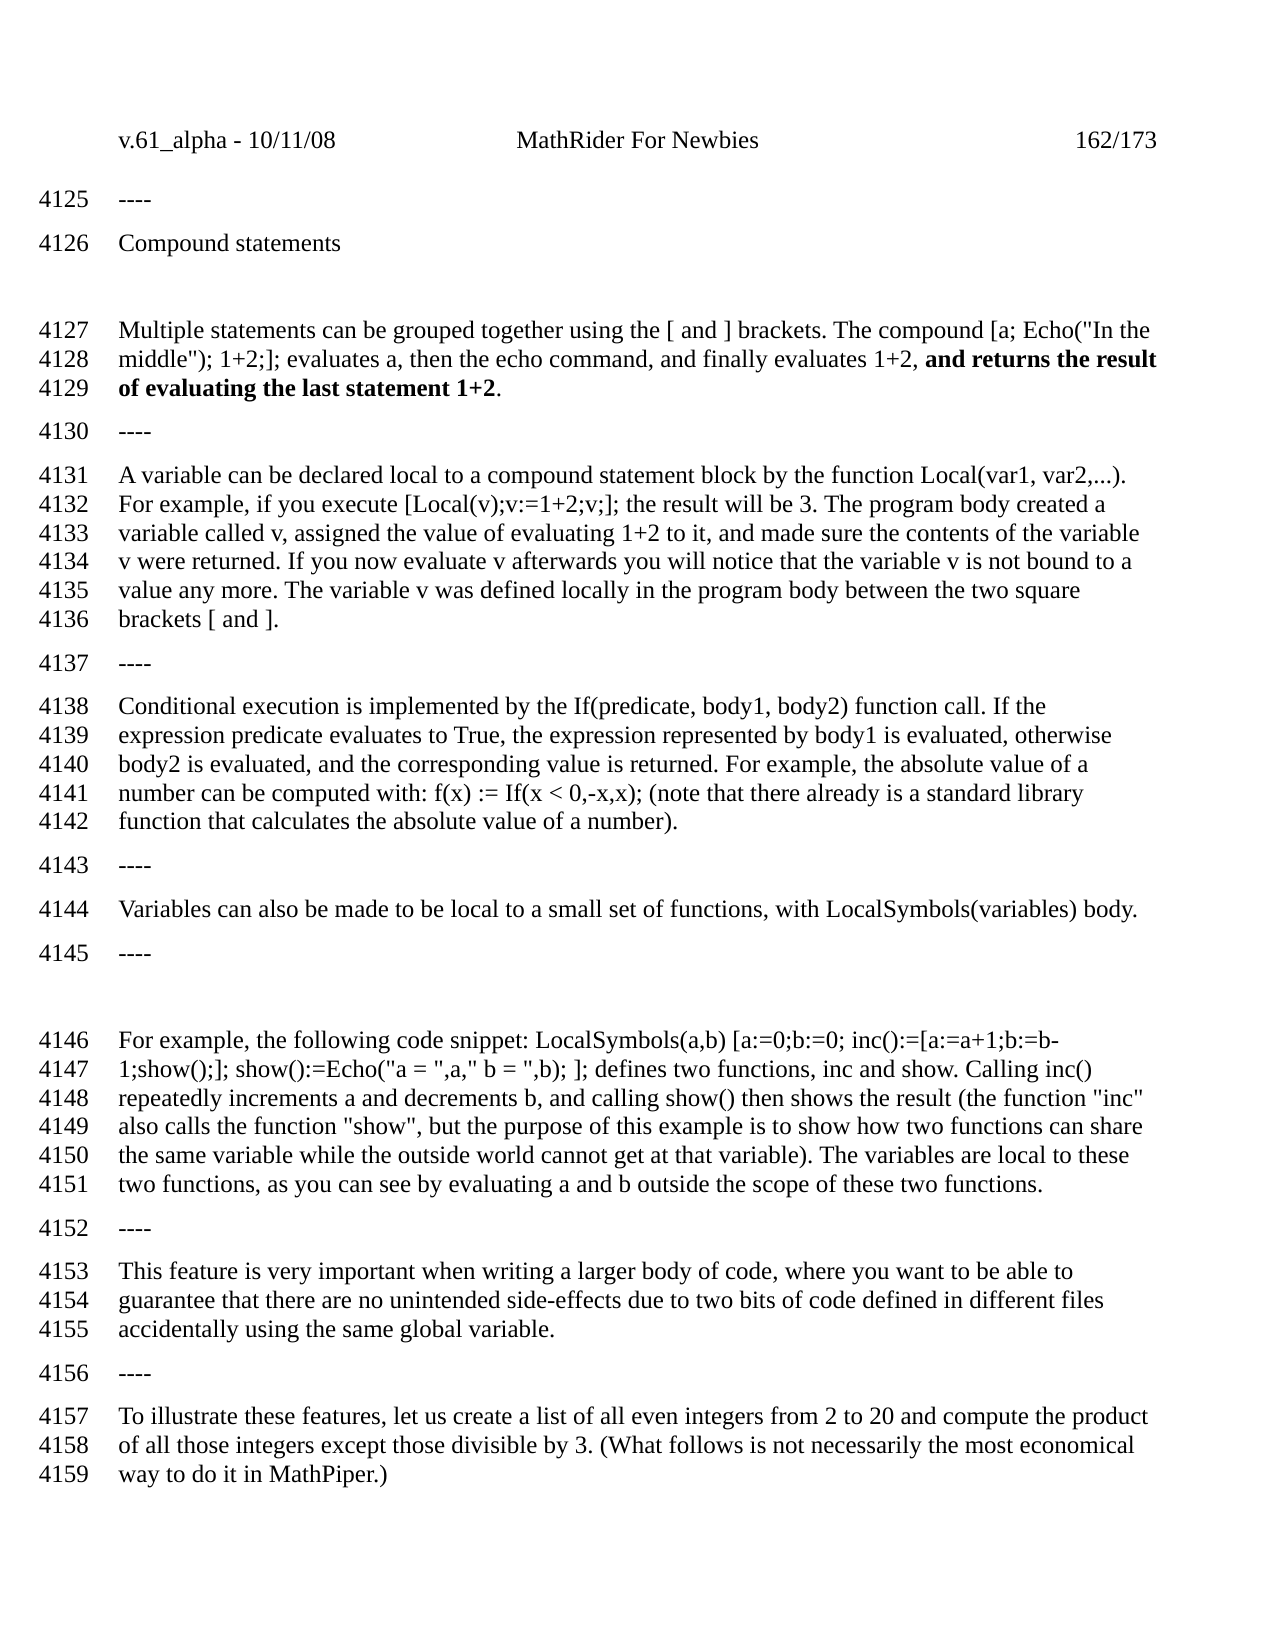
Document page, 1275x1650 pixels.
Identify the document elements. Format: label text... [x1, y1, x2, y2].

text ---- [118, 938, 1157, 966]
text Multiple statements can be grouped together using the [ and ] brackets. The compound [a; Echo("In the middle"); 1+2;]; evaluates a, then the echo command, and finally evaluates 1+2, and returns the result of evaluating the last statement 1+2. [118, 315, 1157, 401]
text For example, the following code snippet: LocalSymbols(a,b) [a:=0;b:=0; inc():=[a:=a+1;b:=b-1;show();]; show():=Echo("a = ",a," b = ",b); ]; defines two functions, inc and show. Calling inc() repeatedly increments a and decrements b, and calling show() then shows the result (the function "inc" also calls the function "show", but the purpose of this example is to show how two functions can share the same variable while the outside world cannot get at that variable). The variables are local to these two functions, as you can see by evaluating a and b outside the scope of these two functions. [118, 1025, 1157, 1198]
text ---- [118, 648, 1157, 676]
text ---- [118, 1358, 1157, 1386]
text ---- [118, 1213, 1157, 1241]
text Conditional execution is implemented by the If(predicate, body1, body2) function call. If the expression predicate evaluates to True, the expression represented by body1 is evaluated, otherwise body2 is evaluated, and the corresponding value is returned. For example, the absolute value of a number can be computed with: f(x) := If(x < 0,-x,x); (note that there already is a standard library function that calculates the absolute value of a number). [118, 691, 1157, 835]
text This feature is very important when writing a larger body of code, where you want to be able to guarantee that there are no unintended side-effects due to two bits of code defined in different files accidentally using the same global variable. [118, 1256, 1157, 1343]
text ---- [118, 184, 1157, 213]
text ---- [118, 416, 1157, 445]
text To illustrate these features, let us create a list of all even integers from 2 to 20 and compute the product of all those integers except those divisible by 3. (What follows is not necessarily the most economical way to do it in MathPiper.) [118, 1401, 1157, 1488]
text Compound statements [118, 228, 1157, 256]
text ---- [118, 850, 1157, 879]
text Variables can also be made to be local to a small set of functions, with LocalSymbols(variables) body. [118, 894, 1157, 923]
text A variable can be declared local to a compound statement block by the function Local(var1, var2,...). For example, if you execute [Local(v);v:=1+2;v;]; the result will be 3. The program body created a variable called v, assigned the value of evaluating 1+2 to it, and made sure the contents of the variable v were returned. If you now evaluate v afterwards you will notice that the variable v is not bound to a value any more. The variable v was defined locally in the program body between the two square brackets [ and ]. [118, 460, 1157, 633]
